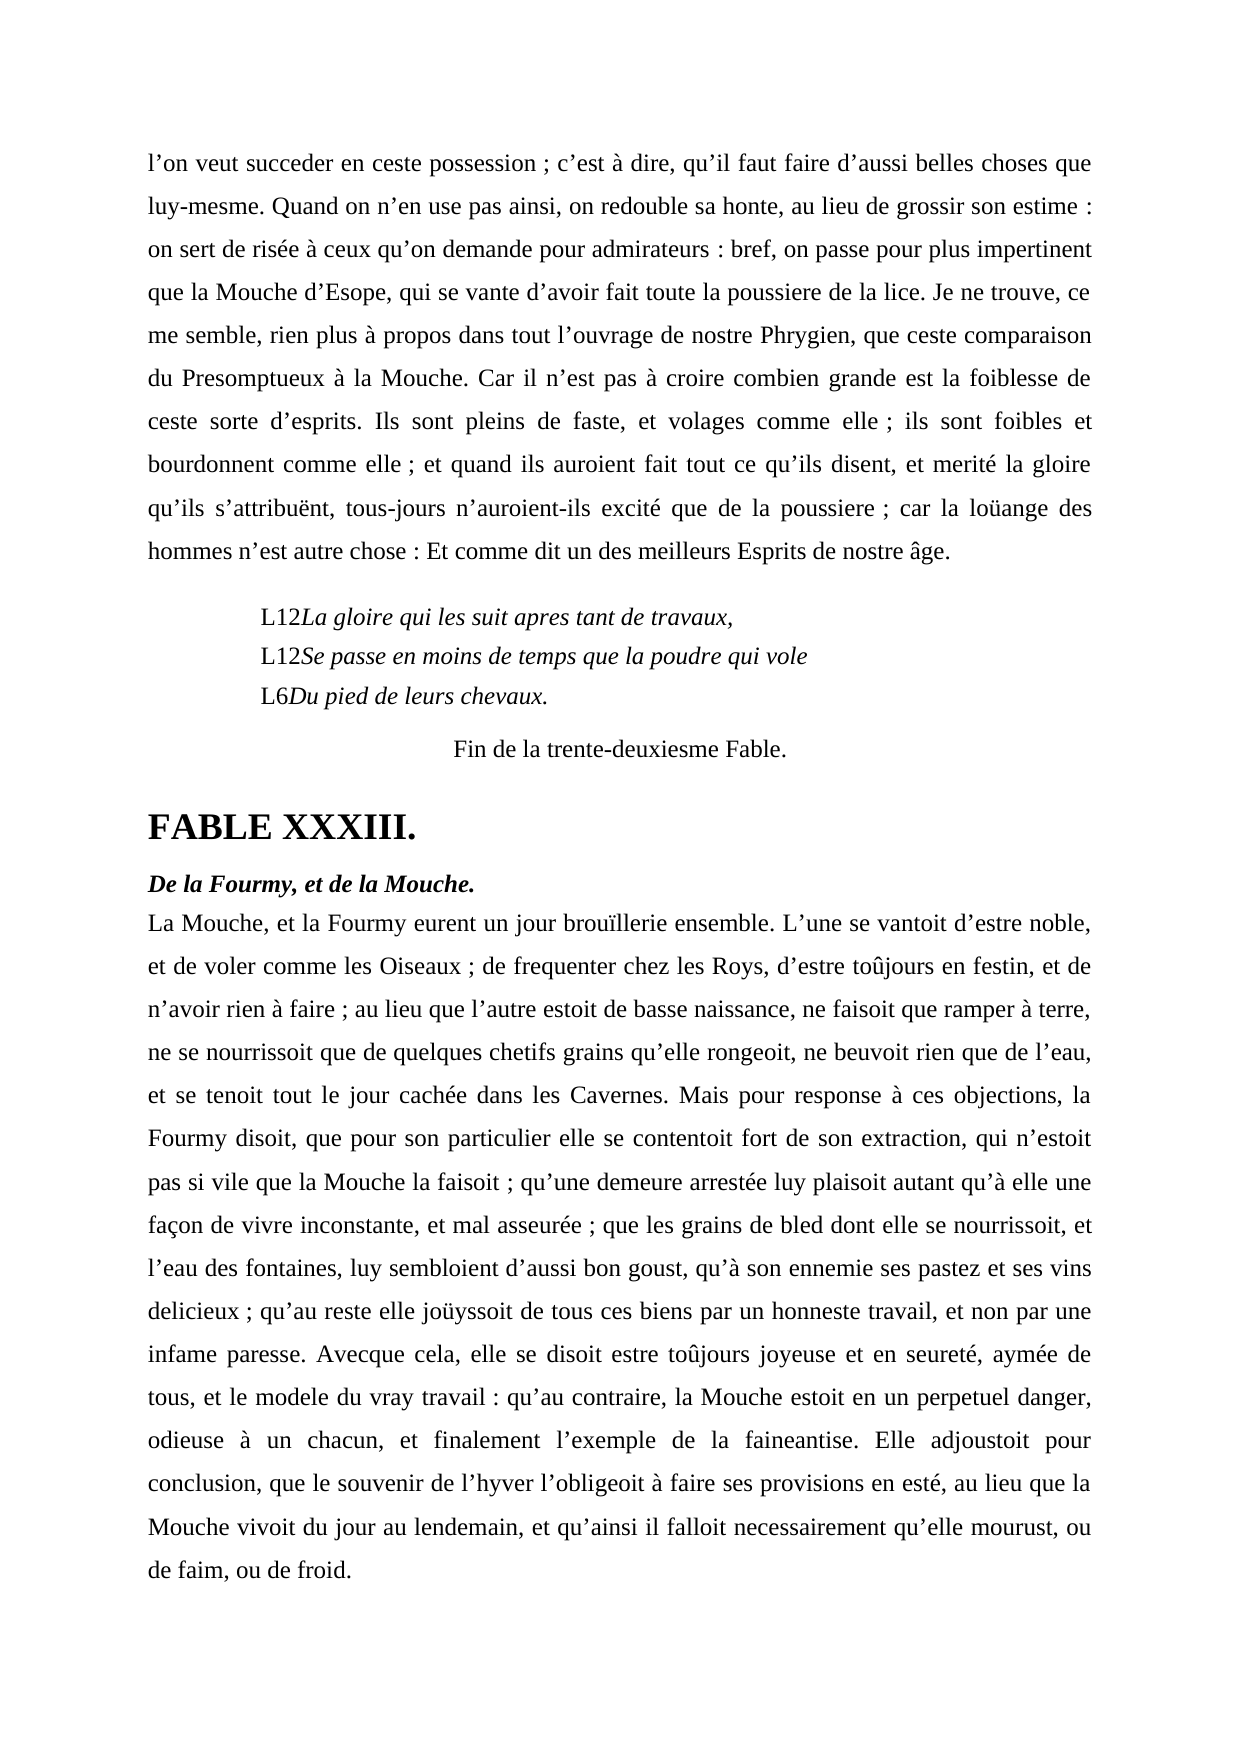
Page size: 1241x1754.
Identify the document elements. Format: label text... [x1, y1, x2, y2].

text Fin de la trente-deuxiesme Fable. [148, 734, 1093, 763]
text L12La gloire qui les suit apres tant de travaux, [260, 602, 1093, 631]
subtitle FABLE XXXIII. [148, 805, 1093, 848]
text L6Du pied de leurs chevaux. [260, 681, 1093, 709]
text l’on veut succeder en ceste possession ; c’est à dire, qu’il faut faire d’aussi belles choses que luy-mesme. Quand on n’en use pas ainsi, on redouble sa honte, au lieu de grossir son estime : on sert de risée à ceux qu’on demande pour admirateurs : bref, on passe pour plus impertinent que la Mouche d’Esope, qui se vante d’avoir fait toute la poussiere de la lice. Je ne trouve, ce me semble, rien plus à propos dans tout l’ouvrage de nostre Phrygien, que ceste comparaison du Presomptueux à la Mouche. Car il n’est pas à croire combien grande est la foiblesse de ceste sorte d’esprits. Ils sont pleins de faste, et volages comme elle ; ils sont foibles et bourdonnent comme elle ; et quand ils auroient fait tout ce qu’ils disent, et merité la gloire qu’ils s’attribuënt, tous-jours n’auroient-ils excité que de la poussiere ; car la loüange des hommes n’est autre chose : Et comme dit un des meilleurs Esprits de nostre âge. [148, 148, 1093, 564]
text De la Fourmy, et de la Mouche. [148, 869, 1093, 897]
text L12Se passe en moins de temps que la poudre qui vole [260, 641, 1093, 670]
text La Mouche, et la Fourmy eurent un jour brouïllerie ensemble. L’une se vantoit d’estre noble, et de voler comme les Oiseaux ; de frequenter chez les Roys, d’estre toûjours en festin, et de n’avoir rien à faire ; au lieu que l’autre estoit de basse naissance, ne faisoit que ramper à terre, ne se nourrissoit que de quelques chetifs grains qu’elle rongeoit, ne beuvoit rien que de l’eau, et se tenoit tout le jour cachée dans les Cavernes. Mais pour response à ces objections, la Fourmy disoit, que pour son particulier elle se contentoit fort de son extraction, qui n’estoit pas si vile que la Mouche la faisoit ; qu’une demeure arrestée luy plaisoit autant qu’à elle une façon de vivre inconstante, et mal asseurée ; que les grains de bled dont elle se nourrissoit, et l’eau des fontaines, luy sembloient d’aussi bon goust, qu’à son ennemie ses pastez et ses vins delicieux ; qu’au reste elle joüyssoit de tous ces biens par un honneste travail, et non par une infame paresse. Avecque cela, elle se disoit estre toûjours joyeuse et en seureté, aymée de tous, et le modele du vray travail : qu’au contraire, la Mouche estoit en un perpetuel danger, odieuse à un chacun, et finalement l’exemple de la faineantise. Elle adjoustoit pour conclusion, que le souvenir de l’hyver l’obligeoit à faire ses provisions en esté, au lieu que la Mouche vivoit du jour au lendemain, et qu’ainsi il falloit necessairement qu’elle mourust, ou de faim, ou de froid. [148, 908, 1093, 1583]
